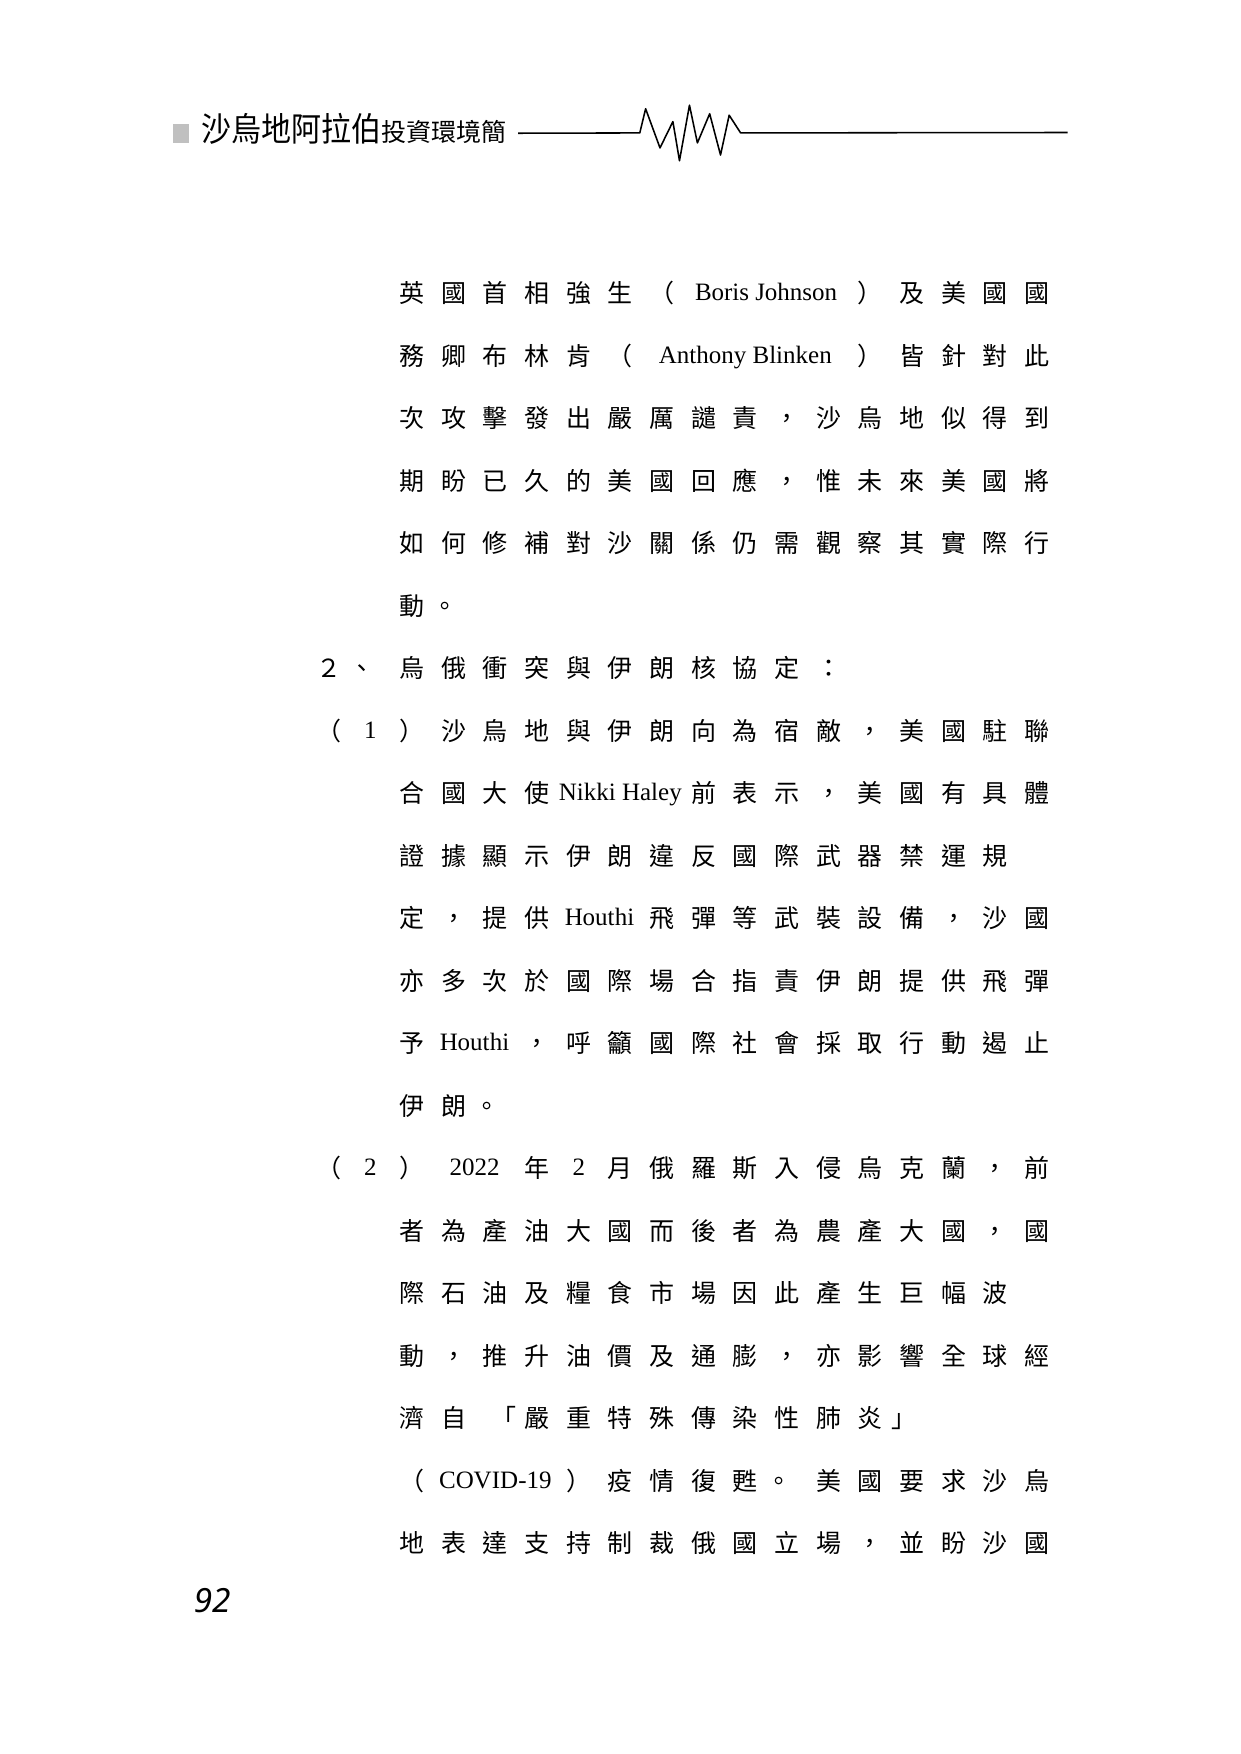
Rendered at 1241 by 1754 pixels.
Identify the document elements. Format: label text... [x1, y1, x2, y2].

text ２、烏俄衝突與伊朗核協定： [281, 625, 1058, 688]
text （1）沙烏地與伊朗向為宿敵，美國駐聯合國大使Nikki Haley前表示，美國有具體證據顯示伊朗違反國際武器禁運規定，提供Houthi飛彈等武裝設備，沙國亦多次於國際場合指責伊朗提供飛彈予Houthi，呼籲國際社會採取行動遏止伊朗。 [306, 688, 1058, 1125]
text 英國首相強生（Boris Johnson）及美國國務卿布林肯（Anthony Blinken）皆針對此次攻擊發出嚴厲譴責，沙烏地似得到期盼已久的美國回應，惟未來美國將如何修補對沙關係仍需觀察其實際行動。 [306, 250, 1058, 625]
text （2）2022年2月俄羅斯入侵烏克蘭，前者為產油大國而後者為農產大國，國際石油及糧食市場因此產生巨幅波動，推升油價及通膨，亦影響全球經濟自「嚴重特殊傳染性肺炎」（COVID-19）疫情復甦。美國要求沙烏地表達支持制裁俄國立場，並盼沙國 [306, 1125, 1058, 1563]
